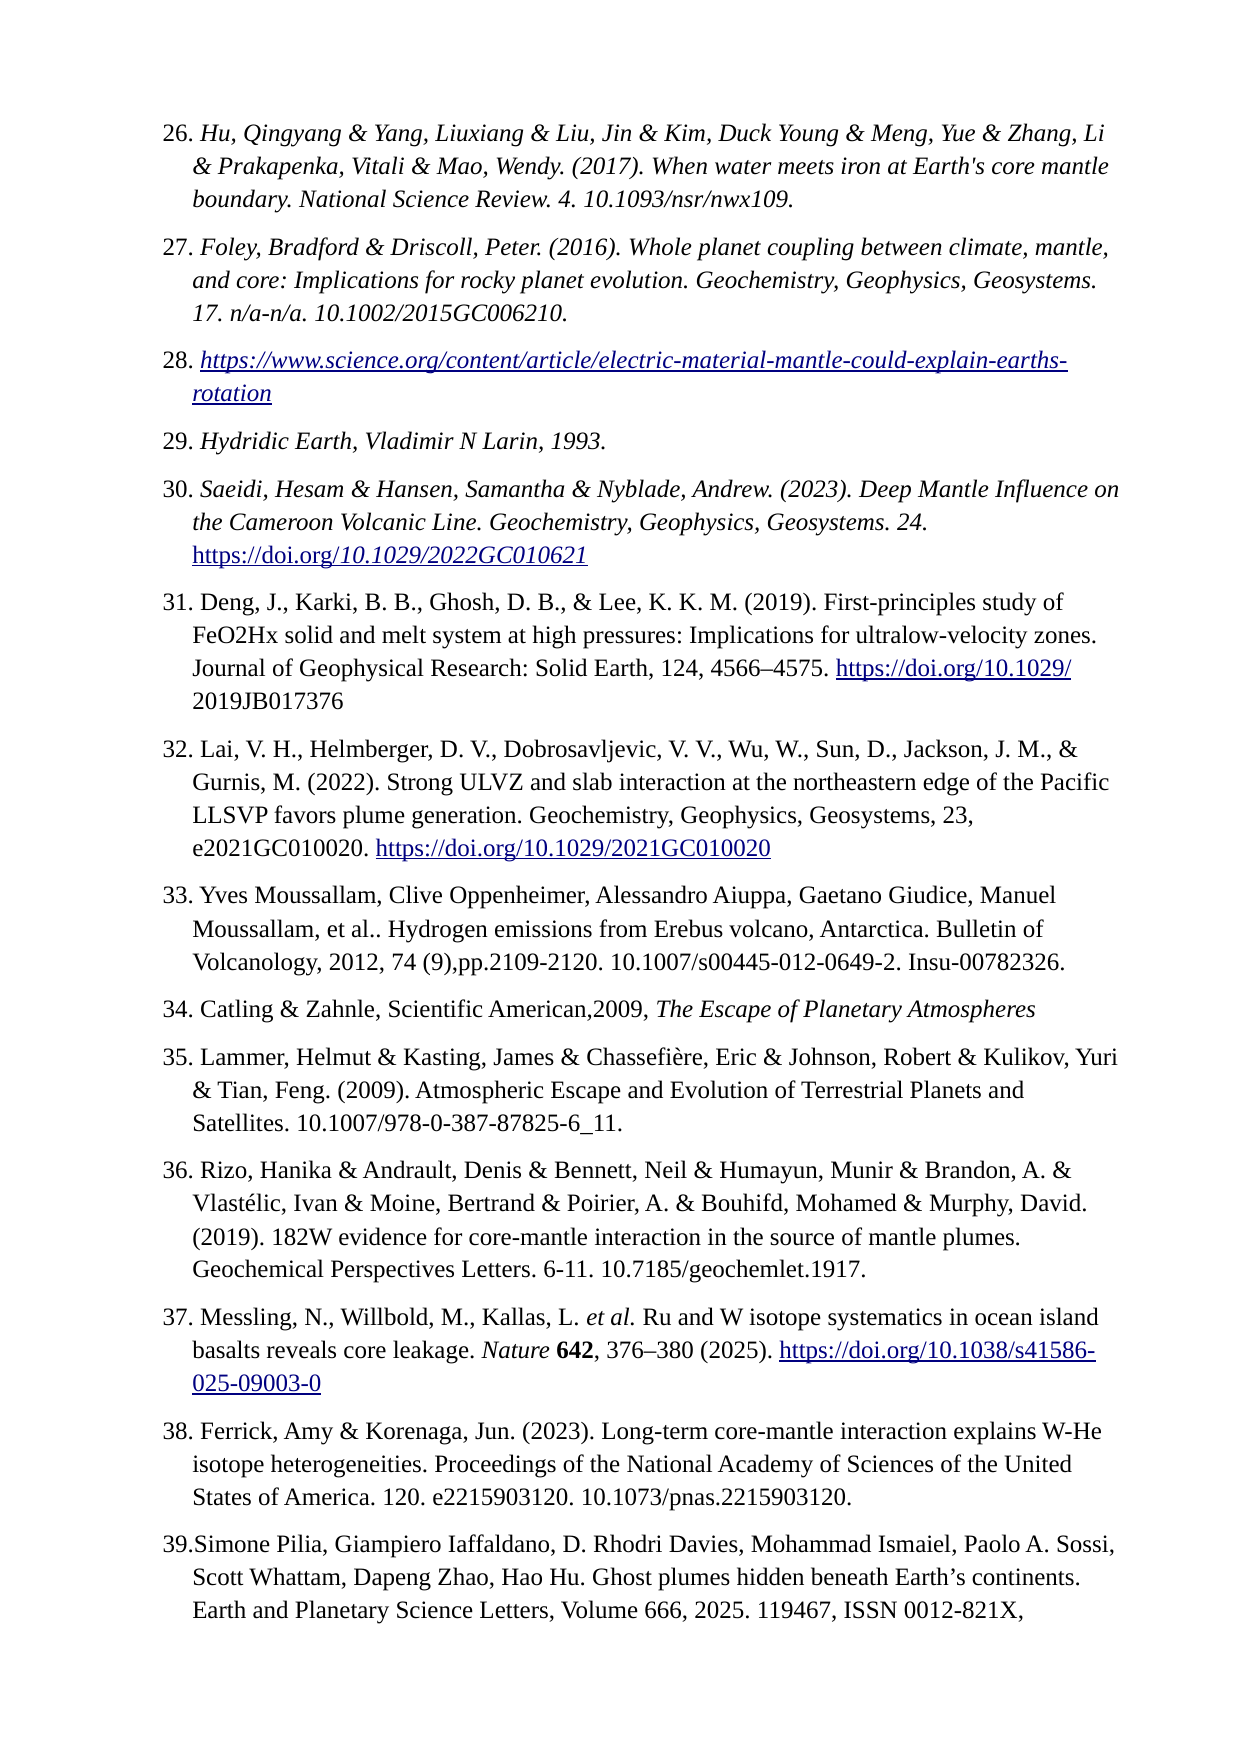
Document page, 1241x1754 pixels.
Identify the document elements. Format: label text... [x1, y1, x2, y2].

list Lai, V. H., Helmberger, D. V., Dobrosavljevic, V. V., Wu, W., Sun, D., Jackson, J. M., & Gurnis, M. (2022). Strong ULVZ and slab interaction at the northeastern edge of the Pacific LLSVP favors plume generation. Geochemistry, Geophysics, Geosystems, 23, e2021GC010020. https://doi.org/10.1029/2021GC010020 [162, 734, 1122, 862]
list Hydridic Earth, Vladimir N Larin, 1993. [162, 426, 1122, 455]
list https://www.science.org/content/article/electric-material-mantle-could-explain-earths-rotation [162, 345, 1122, 407]
list Foley, Bradford & Driscoll, Peter. (2016). Whole planet coupling between climate, mantle, and core: Implications for rocky planet evolution. Geochemistry, Geophysics, Geosystems. 17. n/a-n/a. 10.1002/2015GC006210. [162, 232, 1122, 327]
list Hu, Qingyang & Yang, Liuxiang & Liu, Jin & Kim, Duck Young & Meng, Yue & Zhang, Li & Prakapenka, Vitali & Mao, Wendy. (2017). When water meets iron at Earth's core mantle boundary. National Science Review. 4. 10.1093/nsr/nwx109. [162, 118, 1122, 213]
list Saeidi, Hesam & Hansen, Samantha & Nyblade, Andrew. (2023). Deep Mantle Influence on the Cameroon Volcanic Line. Geochemistry, Geophysics, Geosystems. 24. https://doi.org/10.1029/2022GC010621 [162, 474, 1122, 568]
list Lammer, Helmut & Kasting, James & Chassefière, Eric & Johnson, Robert & Kulikov, Yuri & Tian, Feng. (2009). Atmospheric Escape and Evolution of Terrestrial Planets and Satellites. 10.1007/978-0-387-87825-6_11. [162, 1042, 1122, 1137]
list Yves Moussallam, Clive Oppenheimer, Alessandro Aiuppa, Gaetano Giudice, Manuel Moussallam, et al.. Hydrogen emissions from Erebus volcano, Antarctica. Bulletin of Volcanology, 2012, 74 (9),pp.2109-2120. 10.1007/s00445-012-0649-2. Insu-00782326. [162, 881, 1122, 975]
list Rizo, Hanika & Andrault, Denis & Bennett, Neil & Humayun, Munir & Brandon, A. & Vlastélic, Ivan & Moine, Bertrand & Poirier, A. & Bouhifd, Mohamed & Murphy, David. (2019). 182W evidence for core-mantle interaction in the source of mantle plumes. Geochemical Perspectives Letters. 6-11. 10.7185/geochemlet.1917. [162, 1156, 1122, 1283]
list Catling & Zahnle, Scientific American,2009, The Escape of Planetary Atmospheres [162, 994, 1122, 1023]
list Messling, N., Willbold, M., Kallas, L. et al. Ru and W isotope systematics in ocean island basalts reveals core leakage. Nature 642, 376–380 (2025). https://doi.org/10.1038/s41586-025-09003-0 [162, 1302, 1122, 1397]
list Simone Pilia, Giampiero Iaffaldano, D. Rhodri Davies, Mohammad Ismaiel, Paolo A. Sossi, Scott Whattam, Dapeng Zhao, Hao Hu. Ghost plumes hidden beneath Earth’s continents. Earth and Planetary Science Letters, Volume 666, 2025. 119467, ISSN 0012-821X, [162, 1529, 1122, 1624]
list Deng, J., Karki, B. B., Ghosh, D. B., & Lee, K. K. M. (2019). First‐principles study of FeO2Hx solid and melt system at high pressures: Implications for ultralow‐velocity zones. Journal of Geophysical Research: Solid Earth, 124, 4566–4575. https://doi.org/10.1029/ 2019JB017376 [162, 587, 1122, 715]
list Ferrick, Amy & Korenaga, Jun. (2023). Long-term core-mantle interaction explains W-He isotope heterogeneities. Proceedings of the National Academy of Sciences of the United States of America. 120. e2215903120. 10.1073/pnas.2215903120. [162, 1416, 1122, 1511]
